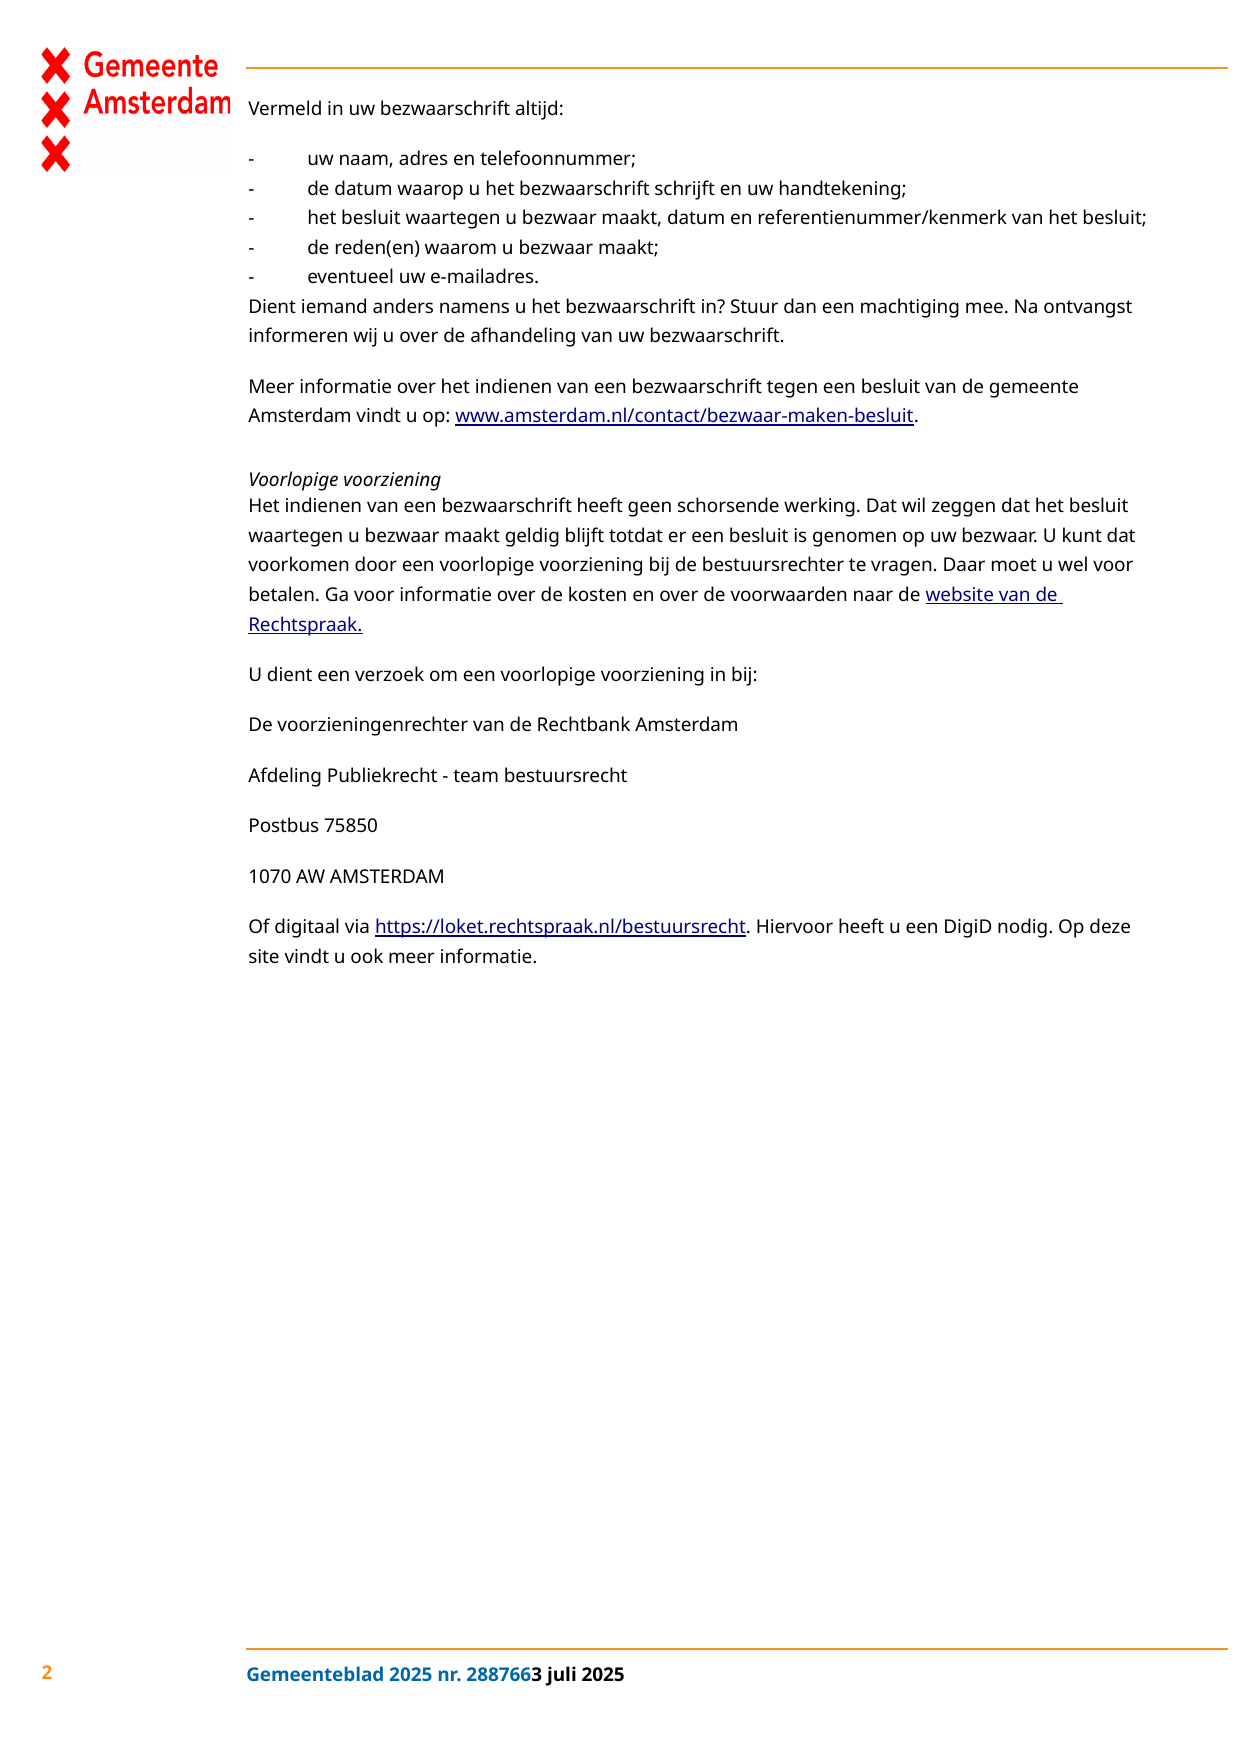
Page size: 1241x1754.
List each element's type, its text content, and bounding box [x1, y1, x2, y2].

list het besluit waartegen u bezwaar maakt, datum en referentienummer/kenmerk van het besluit; [248, 204, 1152, 230]
text Afdeling Publiekrecht - team bestuursrecht [248, 762, 1152, 788]
text 1070 AW AMSTERDAM [248, 863, 1152, 888]
text Het indienen van een bezwaarschrift heeft geen schorsende werking. Dat wil zeggen dat het besluit waartegen u bezwaar maakt geldig blijft totdat er een besluit is genomen op uw bezwaar. U kunt dat voorkomen door een voorlopige voorziening bij de bestuursrechter te vragen. Daar moet u wel voor betalen. Ga voor informatie over de kosten en over de voorwaarden naar de website van de Rechtspraak. [248, 492, 1152, 636]
text Of digitaal via https://loket.rechtspraak.nl/bestuursrecht. Hiervoor heeft u een DigiD nodig. Op deze site vindt u ook meer informatie. [248, 913, 1152, 968]
list de datum waarop u het bezwaarschrift schrijft en uw handtekening; [248, 175, 1152, 201]
text De voorzieningenrechter van de Rechtbank Amsterdam [248, 712, 1152, 737]
list uw naam, adres en telefoonnummer; [248, 145, 1152, 171]
text U dient een verzoek om een voorlopige voorziening in bij: [248, 661, 1152, 687]
text Vermeld in uw bezwaarschrift altijd: [248, 95, 1152, 121]
list de reden(en) waarom u bezwaar maakt; [248, 234, 1152, 260]
picture [41, 47, 231, 172]
text Meer informatie over het indienen van een bezwaarschrift tegen een besluit van de gemeente Amsterdam vindt u op: www.amsterdam.nl/contact/bezwaar-maken-besluit. [248, 373, 1152, 428]
text Dient iemand anders namens u het bezwaarschrift in? Stuur dan een machtiging mee. Na ontvangst informeren wij u over de afhandeling van uw bezwaarschrift. [248, 293, 1152, 348]
list eventueel uw e-mailadres. [248, 263, 1152, 289]
text Voorlopige voorziening [248, 467, 1152, 492]
text Postbus 75850 [248, 812, 1152, 838]
